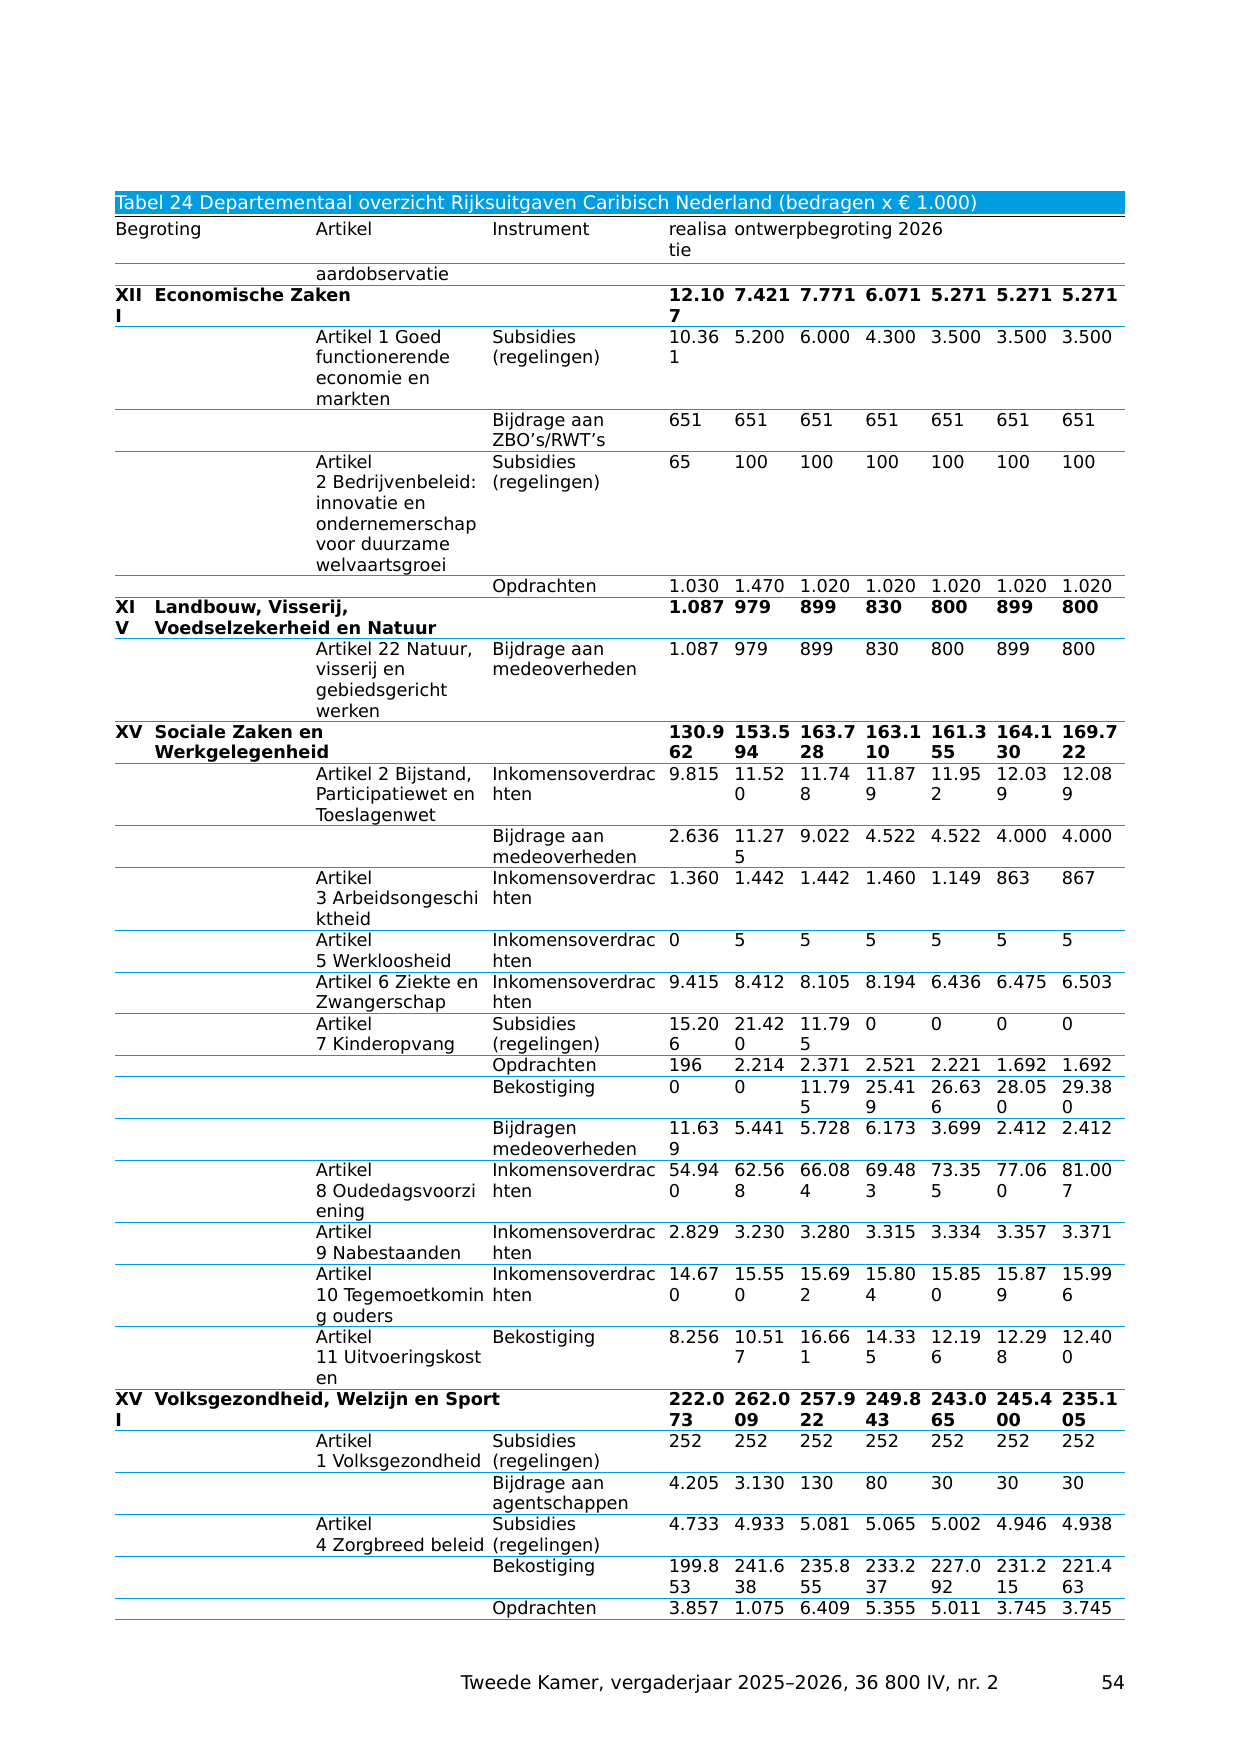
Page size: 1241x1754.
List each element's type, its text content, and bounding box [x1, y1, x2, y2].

table_cell 3.357 [993, 1223, 1059, 1264]
table_cell Subsidies (regelingen) [489, 327, 666, 409]
table_cell 4.938 [1059, 1515, 1125, 1556]
table_cell Artikel 7 Kinderopvang [313, 1014, 489, 1055]
table_cell [115, 1557, 151, 1597]
table_cell 257.922 [797, 1390, 862, 1430]
table_cell Artikel 1 Volksgezondheid [313, 1431, 489, 1472]
table_cell Bekostiging [489, 1327, 666, 1388]
table_cell 3.280 [797, 1223, 862, 1264]
table_cell 100 [1059, 452, 1125, 575]
table_cell 252 [928, 1431, 993, 1472]
table_cell 5.271 [928, 286, 993, 326]
table_cell Landbouw, Visserij, Voedselzekerheid en Natuur [151, 598, 489, 638]
table_cell [151, 1515, 313, 1556]
table_cell 2.371 [797, 1056, 862, 1076]
table_cell Bijdrage aan medeoverheden [489, 639, 666, 721]
table_cell [666, 264, 731, 284]
table_cell 252 [993, 1431, 1059, 1472]
table_cell 1.030 [666, 576, 731, 596]
table_cell 2.636 [666, 826, 731, 867]
table_cell Bijdrage aan medeoverheden [489, 826, 666, 867]
table_cell 73.355 [928, 1161, 993, 1222]
table_cell 21.420 [731, 1014, 797, 1055]
table_cell 2.412 [1059, 1119, 1125, 1159]
table_cell 15.879 [993, 1265, 1059, 1326]
table_cell realisatie [666, 217, 731, 263]
table_cell 11.795 [797, 1077, 862, 1118]
table_cell 6.503 [1059, 973, 1125, 1013]
table_cell [313, 576, 489, 596]
table_cell 800 [928, 598, 993, 638]
table_cell 899 [993, 598, 1059, 638]
table_cell Inkomensoverdrachten [489, 1265, 666, 1326]
table_cell 5.271 [1059, 286, 1125, 326]
table_cell 235.855 [797, 1557, 862, 1597]
table_cell 69.483 [862, 1161, 928, 1222]
table_cell 5.200 [731, 327, 797, 409]
table_cell 1.360 [666, 868, 731, 929]
table_cell 1.020 [928, 576, 993, 596]
table_cell 30 [928, 1473, 993, 1514]
table_cell 5.355 [862, 1599, 928, 1618]
table_cell Subsidies (regelingen) [489, 1014, 666, 1055]
table_cell 3.371 [1059, 1223, 1125, 1264]
table_cell 0 [862, 1014, 928, 1055]
table_cell Sociale Zaken en Werkgelegenheid [151, 722, 489, 763]
table_cell 4.205 [666, 1473, 731, 1514]
table_cell Artikel 2 Bedrijvenbeleid: innovatie en ondernemerschap voor duurzame welvaartsgroei [313, 452, 489, 575]
table_cell 100 [797, 452, 862, 575]
table_cell 830 [862, 598, 928, 638]
table_cell 252 [797, 1431, 862, 1472]
table_cell Inkomensoverdrachten [489, 764, 666, 825]
table_cell 249.843 [862, 1390, 928, 1430]
table_cell [151, 1161, 313, 1222]
table_cell 1.020 [797, 576, 862, 596]
table_cell 651 [993, 410, 1059, 451]
table_cell Opdrachten [489, 1056, 666, 1076]
table_cell 1.442 [797, 868, 862, 929]
table_cell 130 [797, 1473, 862, 1514]
table_cell [731, 264, 797, 284]
table_cell 899 [797, 639, 862, 721]
table_cell Bijdragen medeoverheden [489, 1119, 666, 1159]
table_cell [151, 1056, 313, 1076]
table_cell 30 [993, 1473, 1059, 1514]
table_cell [115, 1223, 151, 1264]
table_cell 100 [928, 452, 993, 575]
table_cell [313, 1473, 489, 1514]
table_cell Artikel 10 Tegemoetkoming ouders [313, 1265, 489, 1326]
table_cell 11.275 [731, 826, 797, 867]
table_cell 15.206 [666, 1014, 731, 1055]
table_cell Opdrachten [489, 576, 666, 596]
table_cell [151, 1431, 313, 1472]
table_cell [151, 1473, 313, 1514]
table_cell 81.007 [1059, 1161, 1125, 1222]
table_cell [151, 1557, 313, 1597]
table_cell [115, 1077, 151, 1118]
table_cell 196 [666, 1056, 731, 1076]
table_cell 3.745 [993, 1599, 1059, 1618]
table_cell 651 [797, 410, 862, 451]
table_cell 15.804 [862, 1265, 928, 1326]
table_cell 62.568 [731, 1161, 797, 1222]
table_cell 863 [993, 868, 1059, 929]
table_cell 3.500 [993, 327, 1059, 409]
table_cell [115, 826, 151, 867]
table_cell 6.173 [862, 1119, 928, 1159]
table_cell 30 [1059, 1473, 1125, 1514]
table_cell 6.409 [797, 1599, 862, 1618]
table_cell 1.692 [993, 1056, 1059, 1076]
table_cell 222.073 [666, 1390, 731, 1430]
table_cell 3.230 [731, 1223, 797, 1264]
table_cell 8.105 [797, 973, 862, 1013]
table_cell [115, 1265, 151, 1326]
table_cell Bekostiging [489, 1077, 666, 1118]
table_cell 252 [731, 1431, 797, 1472]
table_cell 25.419 [862, 1077, 928, 1118]
table_cell Subsidies (regelingen) [489, 1515, 666, 1556]
table_cell 11.795 [797, 1014, 862, 1055]
table_cell 12.107 [666, 286, 731, 326]
table_cell 15.550 [731, 1265, 797, 1326]
table_cell Begroting [115, 217, 313, 263]
table_cell [151, 868, 313, 929]
table_cell 5 [862, 931, 928, 971]
table_cell 0 [993, 1014, 1059, 1055]
table_cell 10.517 [731, 1327, 797, 1388]
table_cell 1.020 [993, 576, 1059, 596]
table_cell 3.500 [928, 327, 993, 409]
table_cell aardobservatie [313, 264, 489, 284]
table_cell 5 [928, 931, 993, 971]
table_cell ontwerpbegroting 2026 [731, 217, 1125, 263]
table_cell 5 [993, 931, 1059, 971]
table_cell 651 [731, 410, 797, 451]
table_cell 11.748 [797, 764, 862, 825]
table_cell [151, 452, 313, 575]
table_cell 153.594 [731, 722, 797, 763]
table_cell 221.463 [1059, 1557, 1125, 1597]
table_cell 3.334 [928, 1223, 993, 1264]
table_cell [151, 410, 313, 451]
table_cell [993, 264, 1059, 284]
table_cell 3.130 [731, 1473, 797, 1514]
table_cell 1.460 [862, 868, 928, 929]
table_cell 800 [928, 639, 993, 721]
table_cell 11.639 [666, 1119, 731, 1159]
table_cell Artikel 8 Oudedagsvoorziening [313, 1161, 489, 1222]
table_cell [1059, 264, 1125, 284]
table_cell Inkomensoverdrachten [489, 1223, 666, 1264]
table_cell Subsidies (regelingen) [489, 1431, 666, 1472]
table_cell 12.400 [1059, 1327, 1125, 1388]
table_cell [115, 1056, 151, 1076]
table_cell 9.022 [797, 826, 862, 867]
table_cell [151, 1077, 313, 1118]
table_cell [797, 264, 862, 284]
table_cell 14.670 [666, 1265, 731, 1326]
table_cell 12.089 [1059, 764, 1125, 825]
table_cell 252 [666, 1431, 731, 1472]
table_cell 15.996 [1059, 1265, 1125, 1326]
table_cell 1.470 [731, 576, 797, 596]
table_cell 800 [1059, 639, 1125, 721]
table_cell [313, 1599, 489, 1618]
table_cell Bijdrage aan ZBO’s/RWT’s [489, 410, 666, 451]
table_cell XIV [115, 598, 151, 638]
table_cell Bekostiging [489, 1557, 666, 1597]
table_cell [151, 826, 313, 867]
table_cell 100 [993, 452, 1059, 575]
table_cell 5.728 [797, 1119, 862, 1159]
table_cell 2.829 [666, 1223, 731, 1264]
table_cell 4.300 [862, 327, 928, 409]
table_cell Volksgezondheid, Welzijn en Sport [151, 1390, 666, 1430]
table_cell 4.000 [993, 826, 1059, 867]
table_cell 100 [862, 452, 928, 575]
table_cell [151, 764, 313, 825]
table_cell Subsidies (regelingen) [489, 452, 666, 575]
table_cell 11.952 [928, 764, 993, 825]
table_cell 9.415 [666, 973, 731, 1013]
table_cell 15.850 [928, 1265, 993, 1326]
table_cell [115, 410, 151, 451]
table_cell 651 [862, 410, 928, 451]
table_cell [151, 327, 313, 409]
table_cell [313, 1119, 489, 1159]
table_cell 12.196 [928, 1327, 993, 1388]
table_cell 12.039 [993, 764, 1059, 825]
table_cell 26.636 [928, 1077, 993, 1118]
table_cell Inkomensoverdrachten [489, 1161, 666, 1222]
table_cell 80 [862, 1473, 928, 1514]
table_cell [313, 826, 489, 867]
table_cell Artikel 22 Natuur, visserij en gebiedsgericht werken [313, 639, 489, 721]
table_cell Bijdrage aan agentschappen [489, 1473, 666, 1514]
table_cell [115, 1431, 151, 1472]
table_cell [151, 1327, 313, 1388]
table_cell 800 [1059, 598, 1125, 638]
table_cell 4.946 [993, 1515, 1059, 1556]
table_cell 979 [731, 639, 797, 721]
table_cell [115, 1515, 151, 1556]
table_cell 1.087 [666, 639, 731, 721]
table_cell XV [115, 722, 151, 763]
table_cell 4.522 [862, 826, 928, 867]
table_cell 3.699 [928, 1119, 993, 1159]
table_cell [115, 764, 151, 825]
table_cell 651 [1059, 410, 1125, 451]
table_cell 199.853 [666, 1557, 731, 1597]
table_cell [313, 1077, 489, 1118]
table_cell 8.412 [731, 973, 797, 1013]
table_cell 5.065 [862, 1515, 928, 1556]
table_cell [862, 264, 928, 284]
table_cell 11.879 [862, 764, 928, 825]
table_cell 4.000 [1059, 826, 1125, 867]
table_cell 6.475 [993, 973, 1059, 1013]
table_cell [313, 1557, 489, 1597]
table_cell 1.075 [731, 1599, 797, 1618]
table_cell [151, 639, 313, 721]
table_cell 8.194 [862, 973, 928, 1013]
table_cell Artikel [313, 217, 489, 263]
table_cell Artikel 6 Ziekte en Zwangerschap [313, 973, 489, 1013]
table_cell 2.221 [928, 1056, 993, 1076]
table_cell 5.081 [797, 1515, 862, 1556]
table_cell Artikel 3 Arbeidsongeschiktheid [313, 868, 489, 929]
table_cell [115, 1473, 151, 1514]
table_cell Inkomensoverdrachten [489, 973, 666, 1013]
table_cell [115, 639, 151, 721]
table_cell 163.728 [797, 722, 862, 763]
table_cell 14.335 [862, 1327, 928, 1388]
table_cell 9.815 [666, 764, 731, 825]
table_cell [115, 868, 151, 929]
table_cell 1.020 [862, 576, 928, 596]
table_cell 4.933 [731, 1515, 797, 1556]
table_cell [151, 1223, 313, 1264]
table_cell 7.421 [731, 286, 797, 326]
table_cell [151, 1014, 313, 1055]
table_cell 3.745 [1059, 1599, 1125, 1618]
table_cell [928, 264, 993, 284]
table_cell 16.661 [797, 1327, 862, 1388]
table_cell Instrument [489, 217, 666, 263]
table_cell 10.361 [666, 327, 731, 409]
table_cell 29.380 [1059, 1077, 1125, 1118]
table_cell Artikel 5 Werkloosheid [313, 931, 489, 971]
table_cell 3.315 [862, 1223, 928, 1264]
table_cell 235.105 [1059, 1390, 1125, 1430]
table_cell 231.215 [993, 1557, 1059, 1597]
table_cell 252 [862, 1431, 928, 1472]
table_cell 243.065 [928, 1390, 993, 1430]
table_cell [151, 1265, 313, 1326]
table_cell 8.256 [666, 1327, 731, 1388]
table_cell 2.412 [993, 1119, 1059, 1159]
table_cell 130.962 [666, 722, 731, 763]
table_cell 899 [993, 639, 1059, 721]
table_cell Artikel 1 Goed functionerende economie en markten [313, 327, 489, 409]
table_cell [489, 598, 666, 638]
table_cell 11.520 [731, 764, 797, 825]
table_cell 66.084 [797, 1161, 862, 1222]
table_cell [115, 452, 151, 575]
table_cell Artikel 2 Bijstand, Participatiewet en Toeslagenwet [313, 764, 489, 825]
table_cell 15.692 [797, 1265, 862, 1326]
table_cell [489, 264, 666, 284]
table_cell 867 [1059, 868, 1125, 929]
table_cell [115, 1014, 151, 1055]
table_cell 0 [666, 1077, 731, 1118]
table_cell [115, 1119, 151, 1159]
table_cell [313, 1056, 489, 1076]
table_cell [115, 973, 151, 1013]
table_cell 6.071 [862, 286, 928, 326]
table_cell 12.298 [993, 1327, 1059, 1388]
table_cell 6.436 [928, 973, 993, 1013]
table_cell 5 [797, 931, 862, 971]
table_cell 830 [862, 639, 928, 721]
table_cell 0 [1059, 1014, 1125, 1055]
table_cell [489, 722, 666, 763]
table_cell Artikel 4 Zorgbreed beleid [313, 1515, 489, 1556]
table_cell 5.271 [993, 286, 1059, 326]
table_cell 5.011 [928, 1599, 993, 1618]
table_cell [151, 264, 313, 284]
table_cell 4.733 [666, 1515, 731, 1556]
table_cell Inkomensoverdrachten [489, 868, 666, 929]
table_cell [151, 1119, 313, 1159]
table_cell 5.441 [731, 1119, 797, 1159]
table_cell 4.522 [928, 826, 993, 867]
table_cell 262.009 [731, 1390, 797, 1430]
table_cell 3.500 [1059, 327, 1125, 409]
table_cell 2.214 [731, 1056, 797, 1076]
table_cell [115, 931, 151, 971]
table_cell XVI [115, 1390, 151, 1430]
table_cell 899 [797, 598, 862, 638]
table_cell 28.050 [993, 1077, 1059, 1118]
table_cell [115, 1599, 151, 1618]
table_cell [115, 1327, 151, 1388]
table_cell 979 [731, 598, 797, 638]
table_cell 77.060 [993, 1161, 1059, 1222]
table_cell 1.087 [666, 598, 731, 638]
table_cell [151, 973, 313, 1013]
table_cell 5.002 [928, 1515, 993, 1556]
table_cell [313, 410, 489, 451]
table_cell 100 [731, 452, 797, 575]
table_cell [151, 576, 313, 596]
table_cell 54.940 [666, 1161, 731, 1222]
table_cell 164.130 [993, 722, 1059, 763]
table_cell 1.692 [1059, 1056, 1125, 1076]
table_cell Economische Zaken [151, 286, 489, 326]
table_cell 233.237 [862, 1557, 928, 1597]
table_cell 245.400 [993, 1390, 1059, 1430]
table_cell 651 [666, 410, 731, 451]
table_cell [151, 1599, 313, 1618]
table_cell 65 [666, 452, 731, 575]
table_cell 5 [731, 931, 797, 971]
table_cell 7.771 [797, 286, 862, 326]
table_cell 163.110 [862, 722, 928, 763]
table_cell 1.442 [731, 868, 797, 929]
table_cell 2.521 [862, 1056, 928, 1076]
table_cell [115, 1161, 151, 1222]
table_cell 5 [1059, 931, 1125, 971]
table_cell Inkomensoverdrachten [489, 931, 666, 971]
table_cell 0 [666, 931, 731, 971]
table_cell 241.638 [731, 1557, 797, 1597]
table_cell [489, 286, 666, 326]
table_cell 651 [928, 410, 993, 451]
table_cell XIII [115, 286, 151, 326]
table_cell 227.092 [928, 1557, 993, 1597]
table_cell 3.857 [666, 1599, 731, 1618]
table_cell 161.355 [928, 722, 993, 763]
table_cell 0 [731, 1077, 797, 1118]
table_cell [151, 931, 313, 971]
table_cell 169.722 [1059, 722, 1125, 763]
table_cell 1.149 [928, 868, 993, 929]
table_cell [115, 576, 151, 596]
table_cell 252 [1059, 1431, 1125, 1472]
table_cell Artikel 11 Uitvoeringskosten [313, 1327, 489, 1388]
table_cell Opdrachten [489, 1599, 666, 1618]
table_cell Artikel 9 Nabestaanden [313, 1223, 489, 1264]
table_cell [115, 327, 151, 409]
table_cell 1.020 [1059, 576, 1125, 596]
table_cell [115, 264, 151, 284]
table_cell 6.000 [797, 327, 862, 409]
table_cell 0 [928, 1014, 993, 1055]
